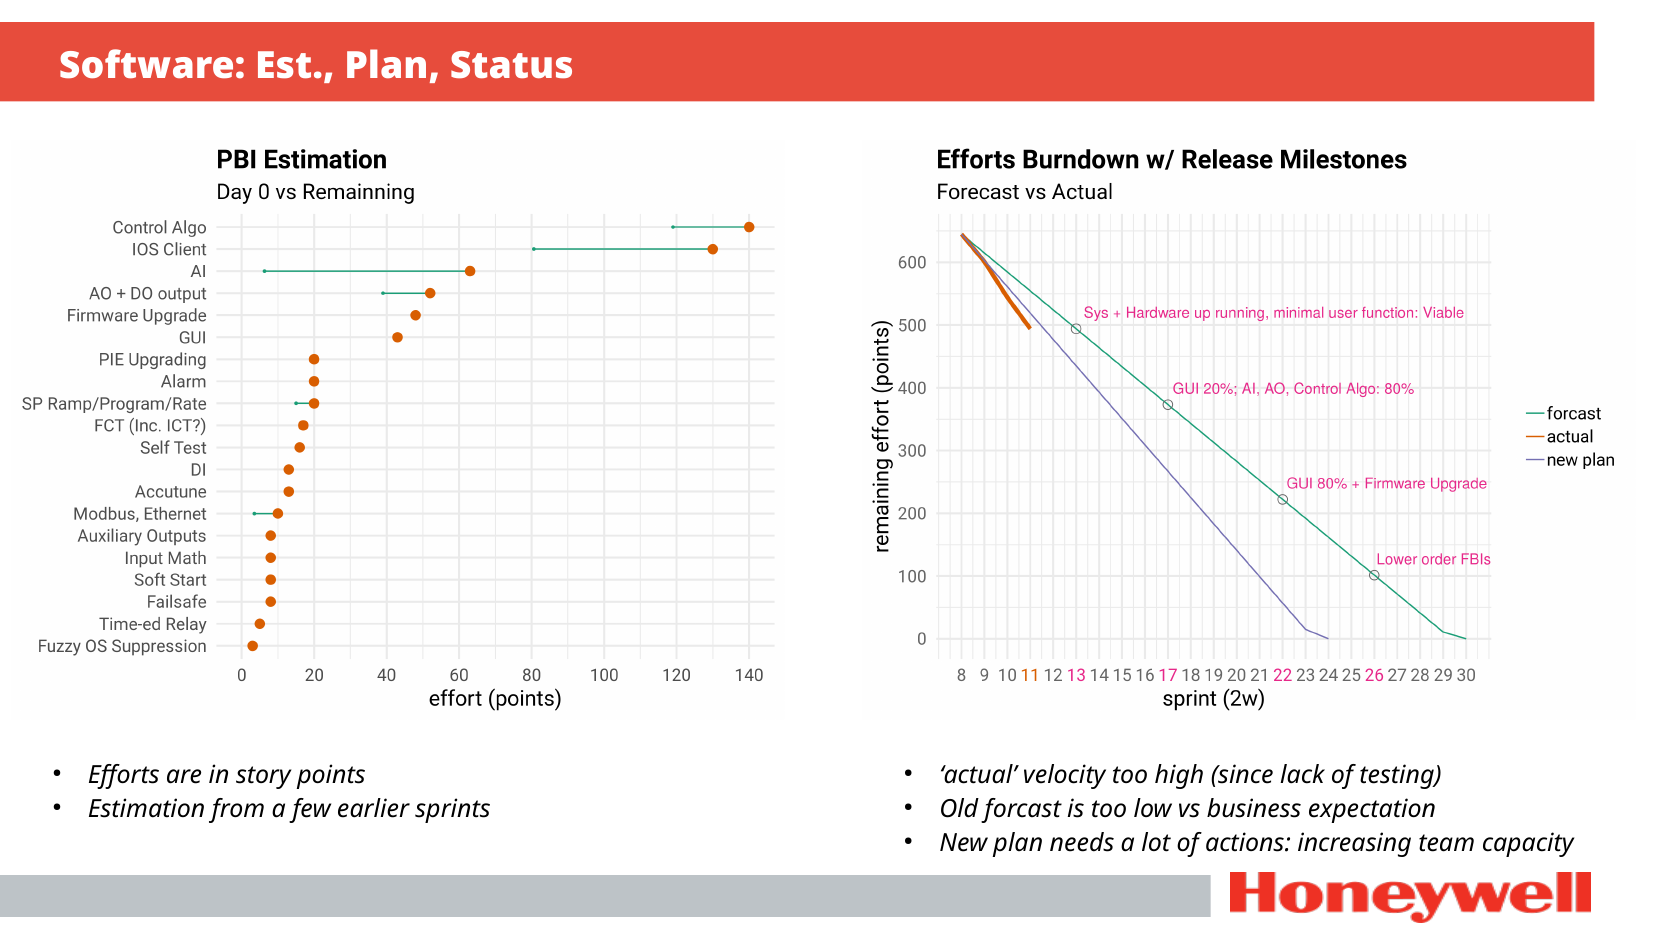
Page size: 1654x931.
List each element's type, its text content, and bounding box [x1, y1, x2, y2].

picture [862, 140, 1636, 721]
title Software: Est., Plan, Status [59, 44, 1595, 91]
picture [1230, 872, 1591, 923]
picture [11, 140, 785, 721]
text_box Efforts are in story points Estimation from a few earlier sprints [37, 749, 758, 823]
text_box ‘actual’ velocity too high (since lack of testing) Old forcast is too low vs business expectation New plan needs a lot of actions: increasing team capacity [889, 749, 1610, 853]
